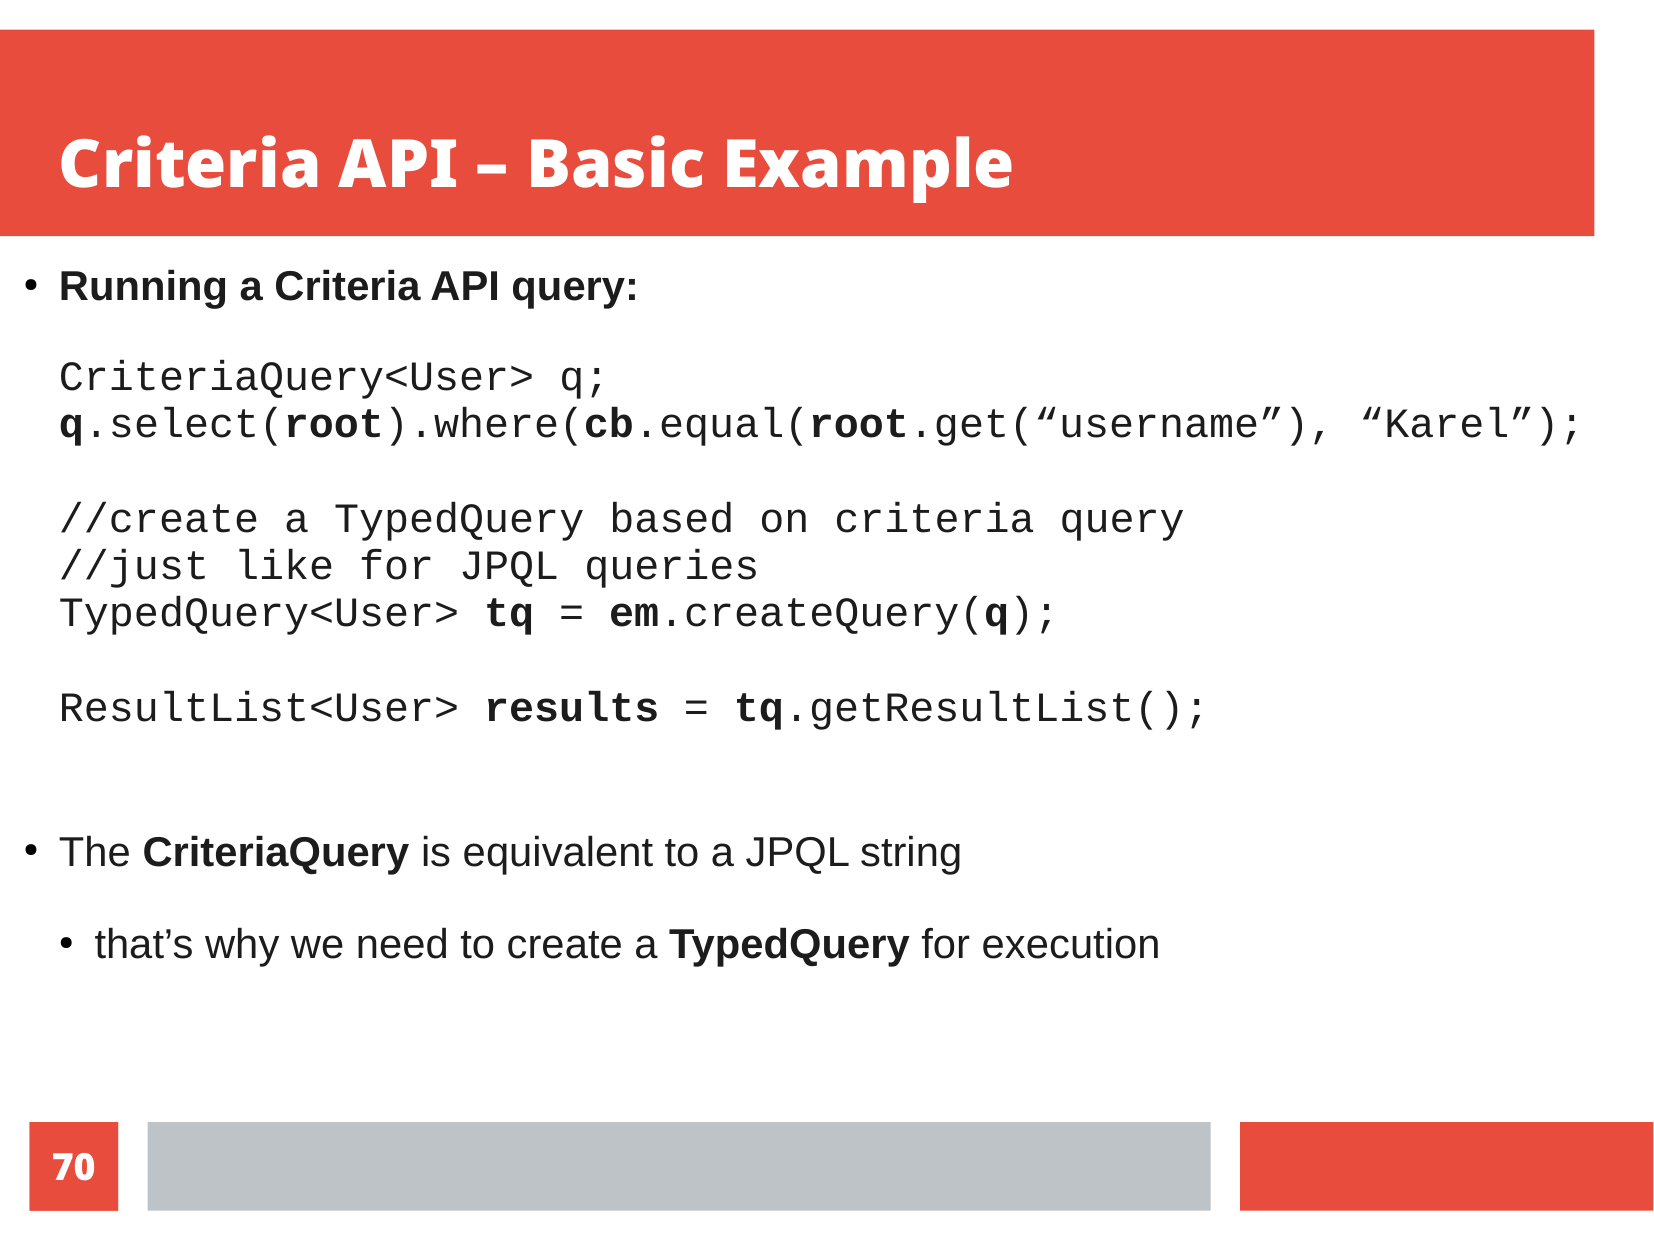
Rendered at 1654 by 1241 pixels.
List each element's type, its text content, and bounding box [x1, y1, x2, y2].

title Criteria API – Basic Example [59, 59, 1595, 207]
subtitle Running a Criteria API query: CriteriaQuery<User> q; q.select(root).where(cb.equal(root.get(“username”), “Karel”); //create a TypedQuery based on criteria query //just like for JPQL queries TypedQuery<User> tq = em.createQuery(q); ResultList<User> results = tq.getResultList(); The CriteriaQuery is equivalent to a JPQL string that’s why we need to create a TypedQuery for execution [23, 262, 1595, 1087]
